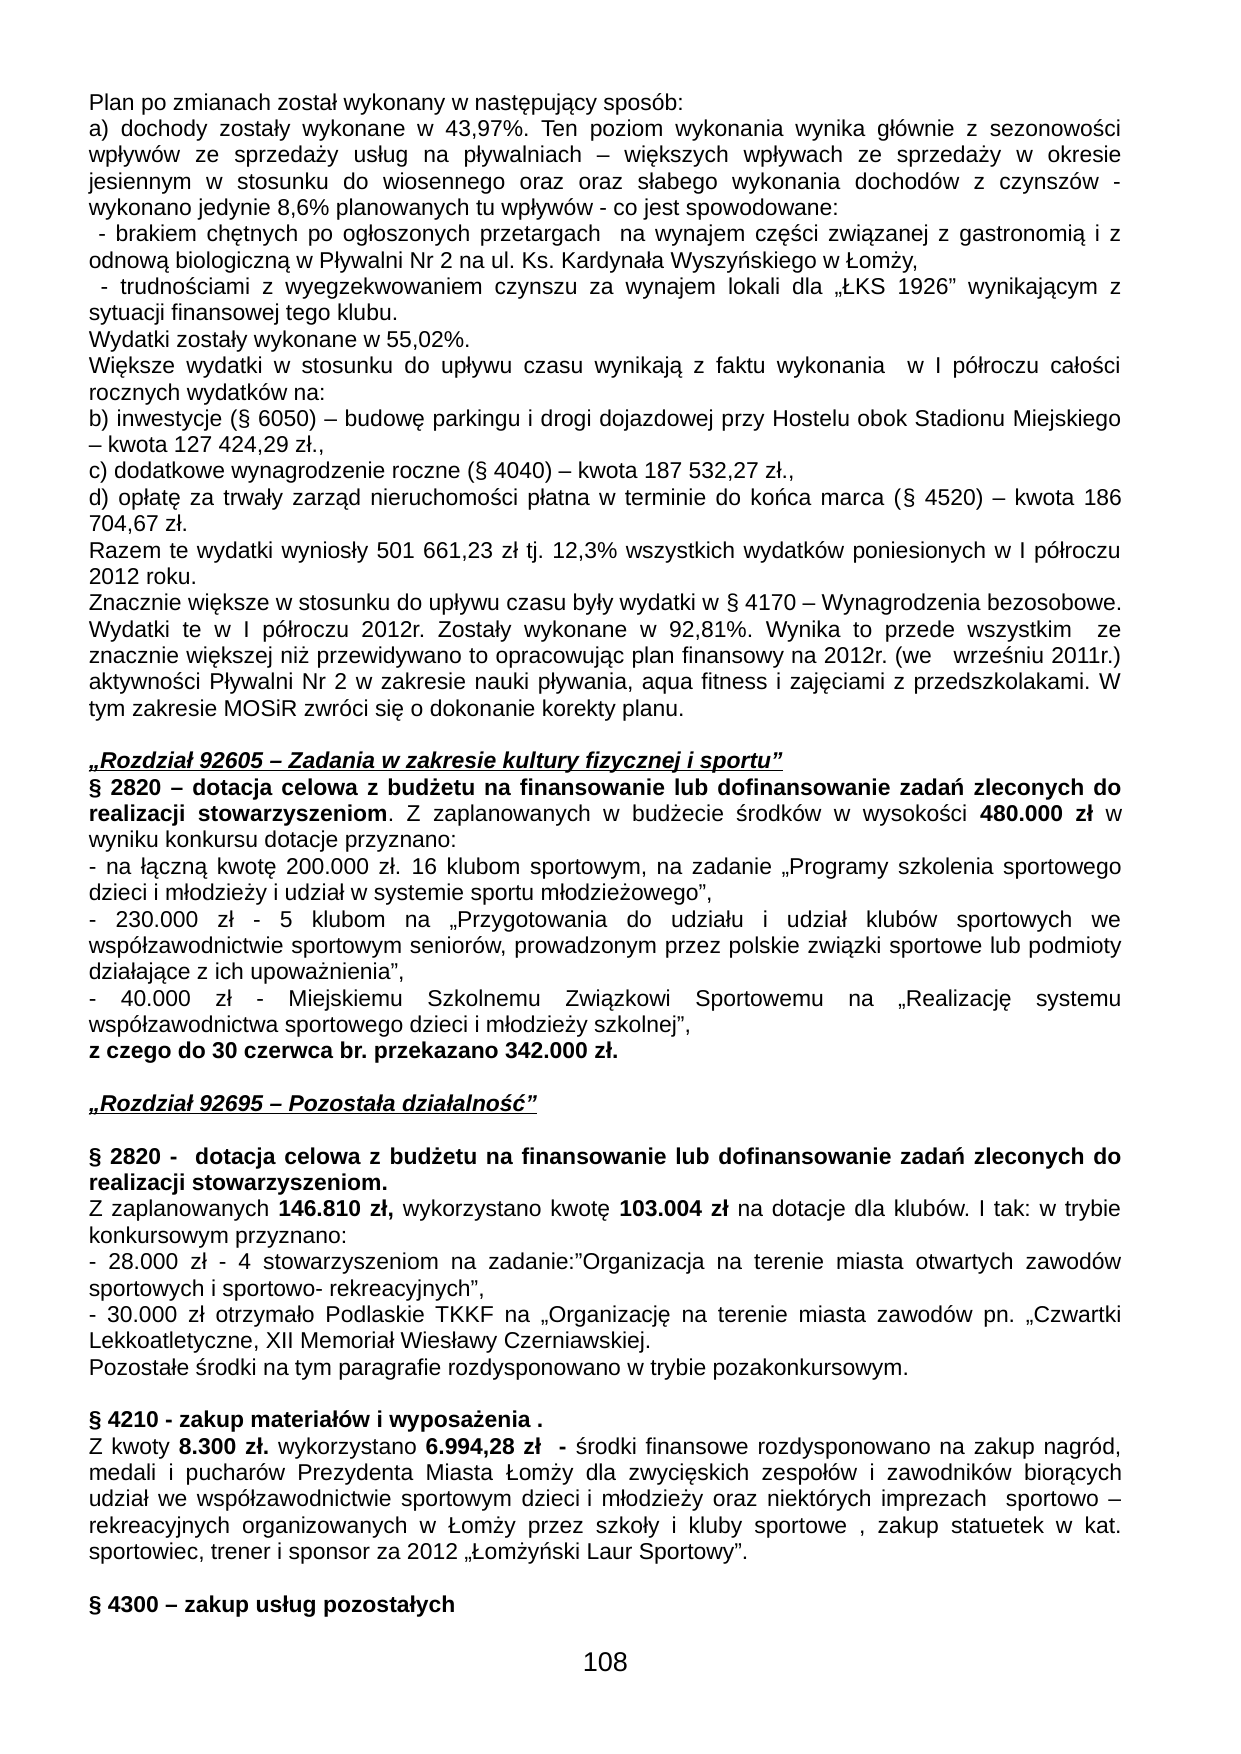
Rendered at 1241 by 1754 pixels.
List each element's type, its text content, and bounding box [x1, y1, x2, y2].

list - na łączną kwotę 200.000 zł. 16 klubom sportowym, na zadanie „Programy szkolenia sportowego dzieci i młodzieży i udział w systemie sportu młodzieżowego”, [88, 853, 1122, 906]
list d) opłatę za trwały zarząd nieruchomości płatna w terminie do końca marca (§ 4520) – kwota 186 704,67 zł. [88, 484, 1122, 537]
text Z zaplanowanych 146.810 zł, wykorzystano kwotę 103.004 zł na dotacje dla klubów. I tak: w trybie konkursowym przyznano: [88, 1195, 1122, 1248]
list - 40.000 zł - Miejskiemu Szkolnemu Związkowi Sportowemu na „Realizację systemu współzawodnictwa sportowego dzieci i młodzieży szkolnej”, [88, 984, 1122, 1037]
text § 2820 – dotacja celowa z budżetu na finansowanie lub dofinansowanie zadań zleconych do realizacji stowarzyszeniom. Z zaplanowanych w budżecie środków w wysokości 480.000 zł w wyniku konkursu dotacje przyznano: [88, 774, 1122, 853]
list b) inwestycje (§ 6050) – budowę parkingu i drogi dojazdowej przy Hostelu obok Stadionu Miejskiego – kwota 127 424,29 zł., [88, 405, 1122, 457]
text Razem te wydatki wyniosły 501 661,23 zł tj. 12,3% wszystkich wydatków poniesionych w I półroczu 2012 roku. [88, 537, 1122, 589]
text Plan po zmianach został wykonany w następujący sposób: [88, 88, 1122, 115]
text § 4300 – zakup usług pozostałych [88, 1591, 1122, 1617]
list a) dochody zostały wykonane w 43,97%. Ten poziom wykonania wynika głównie z sezonowości wpływów ze sprzedaży usług na pływalniach – większych wpływach ze sprzedaży w okresie jesiennym w stosunku do wiosennego oraz oraz słabego wykonania dochodów z czynszów - wykonano jedynie 8,6% planowanych tu wpływów - co jest spowodowane: [88, 115, 1122, 220]
list - brakiem chętnych po ogłoszonych przetargach na wynajem części związanej z gastronomią i z odnową biologiczną w Pływalni Nr 2 na ul. Ks. Kardynała Wyszyńskiego w Łomży, [88, 220, 1122, 273]
list Wydatki zostały wykonane w 55,02%. [88, 326, 1122, 352]
text z czego do 30 czerwca br. przekazano 342.000 zł. [88, 1037, 1122, 1064]
text Pozostałe środki na tym paragrafie rozdysponowano w trybie pozakonkursowym. [88, 1353, 1122, 1380]
list - trudnościami z wyegzekwowaniem czynszu za wynajem lokali dla „ŁKS 1926” wynikającym z sytuacji finansowej tego klubu. [88, 273, 1122, 326]
list c) dodatkowe wynagrodzenie roczne (§ 4040) – kwota 187 532,27 zł., [88, 457, 1122, 484]
text „Rozdział 92695 – Pozostała działalność” [88, 1090, 1122, 1116]
list - 28.000 zł - 4 stowarzyszeniom na zadanie:”Organizacja na terenie miasta otwartych zawodów sportowych i sportowo- rekreacyjnych”, [88, 1248, 1122, 1301]
text § 4210 - zakup materiałów i wyposażenia . [88, 1406, 1122, 1433]
list - 30.000 zł otrzymało Podlaskie TKKF na „Organizację na terenie miasta zawodów pn. „Czwartki Lekkoatletyczne, XII Memoriał Wiesławy Czerniawskiej. [88, 1301, 1122, 1353]
text § 2820 - dotacja celowa z budżetu na finansowanie lub dofinansowanie zadań zleconych do realizacji stowarzyszeniom. [88, 1143, 1122, 1195]
text Z kwoty 8.300 zł. wykorzystano 6.994,28 zł - środki finansowe rozdysponowano na zakup nagród, medali i pucharów Prezydenta Miasta Łomży dla zwycięskich zespołów i zawodników biorących udział we współzawodnictwie sportowym dzieci i młodzieży oraz niektórych imprezach sportowo – rekreacyjnych organizowanych w Łomży przez szkoły i kluby sportowe , zakup statuetek w kat. sportowiec, trener i sponsor za 2012 „Łomżyński Laur Sportowy”. [88, 1433, 1122, 1564]
text Znacznie większe w stosunku do upływu czasu były wydatki w § 4170 – Wynagrodzenia bezosobowe. Wydatki te w I półroczu 2012r. Zostały wykonane w 92,81%. Wynika to przede wszystkim ze znacznie większej niż przewidywano to opracowując plan finansowy na 2012r. (we wrześniu 2011r.) aktywności Pływalni Nr 2 w zakresie nauki pływania, aqua fitness i zajęciami z przedszkolakami. W tym zakresie MOSiR zwróci się o dokonanie korekty planu. [88, 589, 1122, 721]
text „Rozdział 92605 – Zadania w zakresie kultury fizycznej i sportu” [88, 747, 1122, 774]
list - 230.000 zł - 5 klubom na „Przygotowania do udziału i udział klubów sportowych we współzawodnictwie sportowym seniorów, prowadzonym przez polskie związki sportowe lub podmioty działające z ich upoważnienia”, [88, 906, 1122, 984]
text Większe wydatki w stosunku do upływu czasu wynikają z faktu wykonania w I półroczu całości rocznych wydatków na: [88, 352, 1122, 405]
